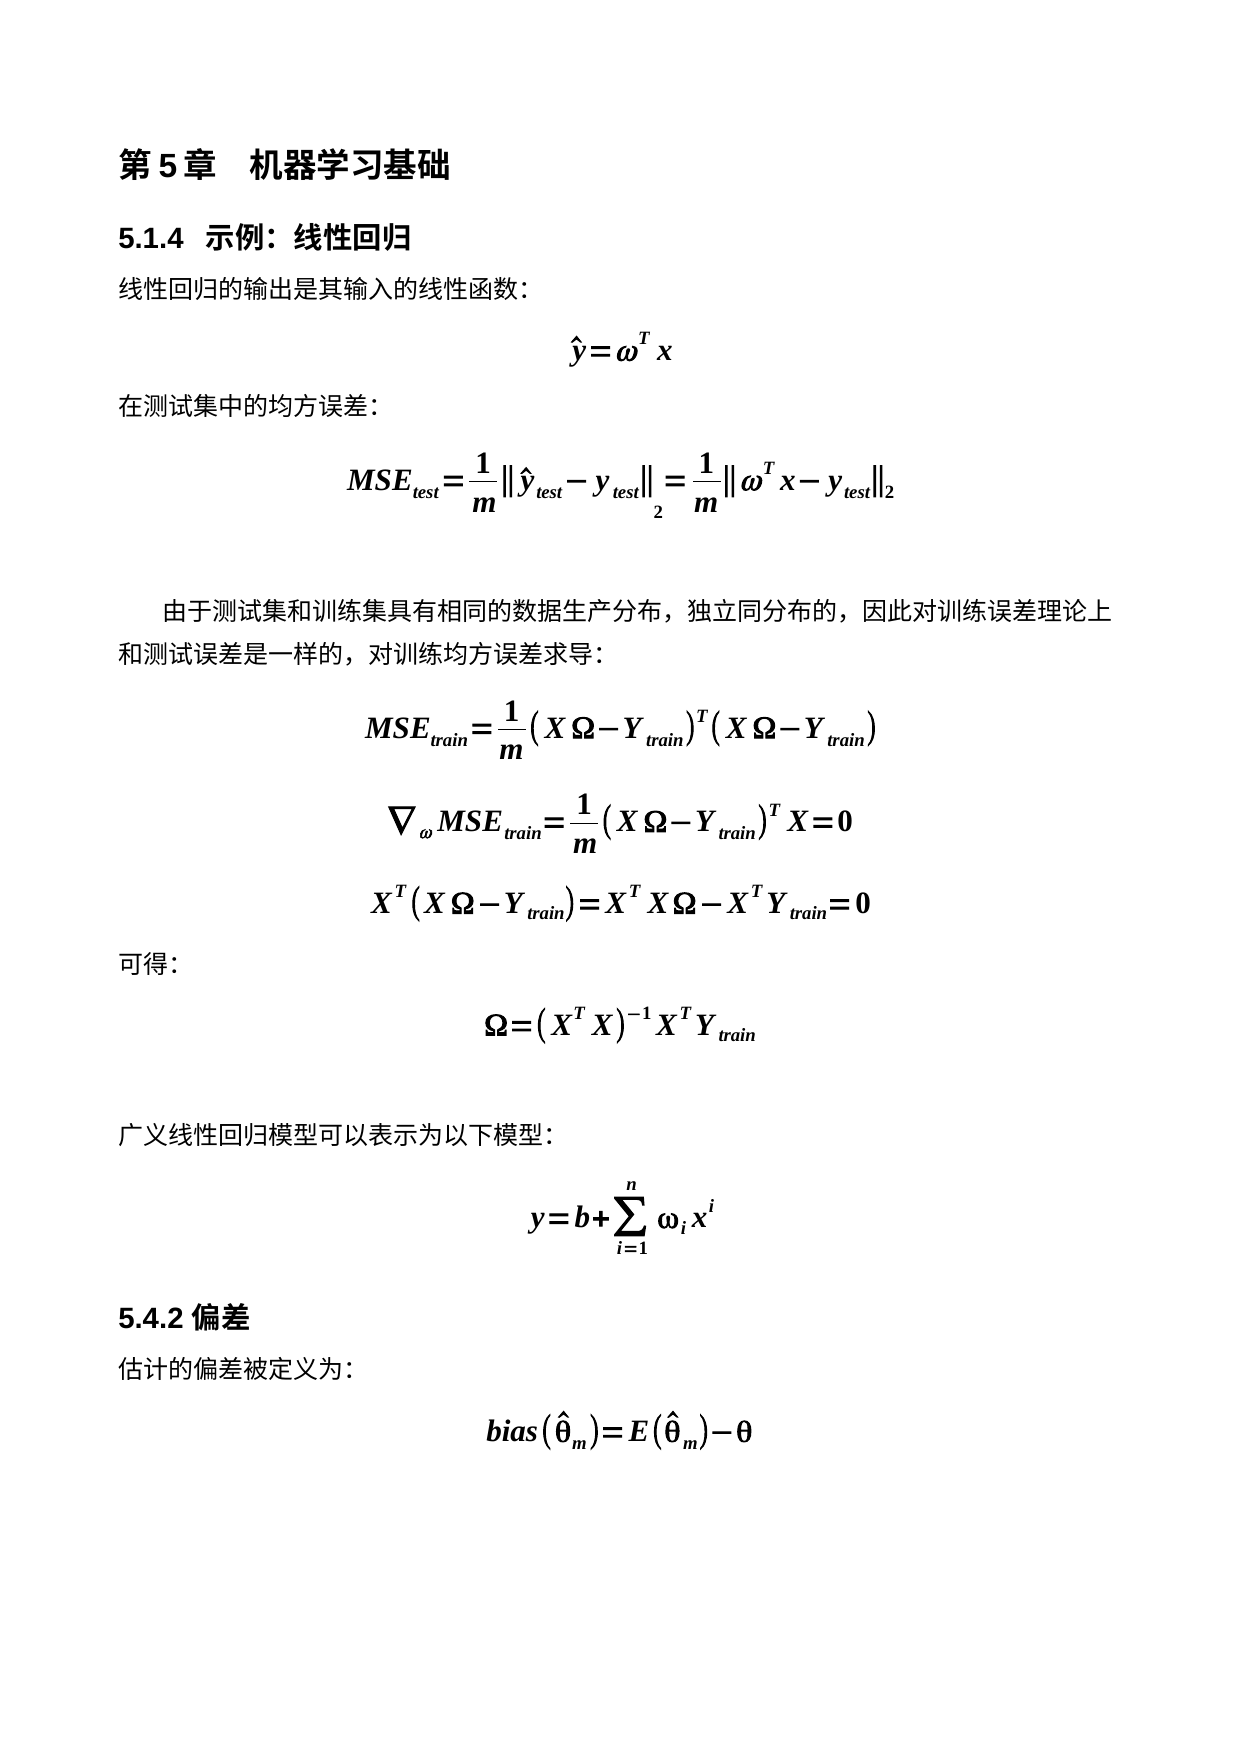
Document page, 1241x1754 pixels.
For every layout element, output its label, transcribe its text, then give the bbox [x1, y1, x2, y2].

text 线性回归的输出是其输入的线性函数： [118, 269, 1122, 306]
text 可得： [118, 944, 1122, 981]
text 由于测试集和训练集具有相同的数据生产分布，独立同分布的，因此对训练误差理论上和测试误差是一样的，对训练均方误差求导： [118, 591, 1122, 671]
text 广义线性回归模型可以表示为以下模型： [118, 1115, 1122, 1152]
text 估计的偏差被定义为： [118, 1349, 1122, 1386]
subtitle 5.4.2 偏差 [118, 1294, 1122, 1337]
text 在测试集中的均方误差： [118, 387, 1122, 423]
subtitle 第5章 机器学习基础 [118, 139, 1122, 187]
subtitle 5.1.4 示例：线性回归 [118, 214, 1122, 257]
